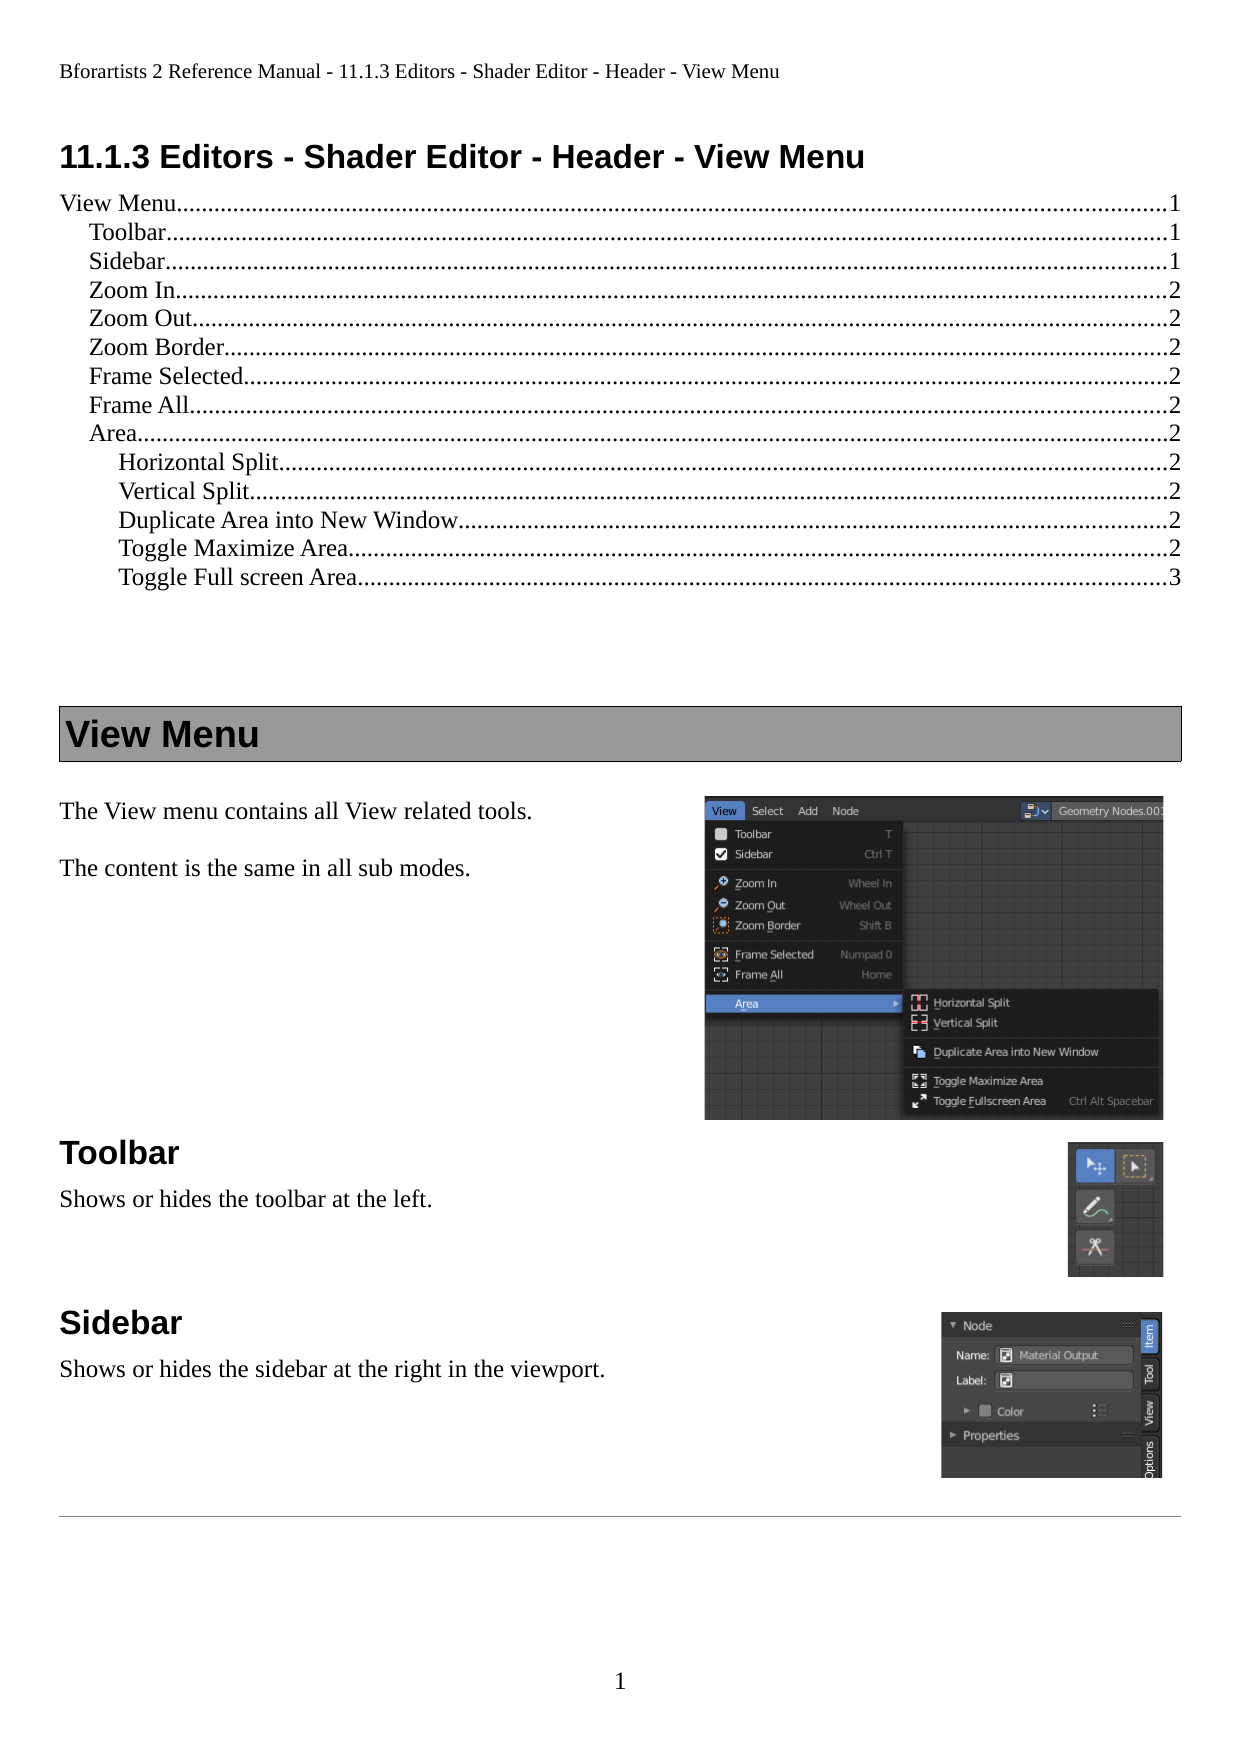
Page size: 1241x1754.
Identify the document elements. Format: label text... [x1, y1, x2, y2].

text Zoom Border 2 [88, 332, 1181, 361]
picture [704, 796, 1164, 1120]
subtitle Sidebar [59, 1303, 1181, 1342]
text Zoom In 2 [88, 275, 1181, 303]
text The content is the same in all sub modes. [59, 853, 704, 882]
text Vertical Split 2 [118, 476, 1181, 505]
text Toggle Maximize Area 2 [118, 533, 1181, 562]
text Shows or hides the sidebar at the right in the viewport. [59, 1354, 941, 1383]
subtitle 11.1.3 Editors - Shader Editor - Header - View Menu [59, 138, 1181, 176]
text The View menu contains all View related tools. [59, 796, 704, 824]
text Horizontal Split 2 [118, 447, 1181, 476]
text Frame Selected 2 [88, 361, 1181, 390]
text Sidebar 1 [88, 246, 1181, 275]
picture [1067, 1142, 1164, 1277]
text Duplicate Area into New Window 2 [118, 505, 1181, 533]
text View Menu 1 [59, 188, 1181, 217]
text Frame All 2 [88, 390, 1181, 418]
text Area 2 [88, 418, 1181, 447]
subtitle Toolbar [59, 1133, 1181, 1172]
text Toolbar 1 [88, 217, 1181, 246]
picture [941, 1312, 1163, 1478]
text Toggle Full screen Area 3 [118, 562, 1181, 591]
text Shows or hides the toolbar at the left. [59, 1184, 1067, 1213]
text Zoom Out 2 [88, 303, 1181, 332]
table_header View Menu [60, 707, 1181, 761]
